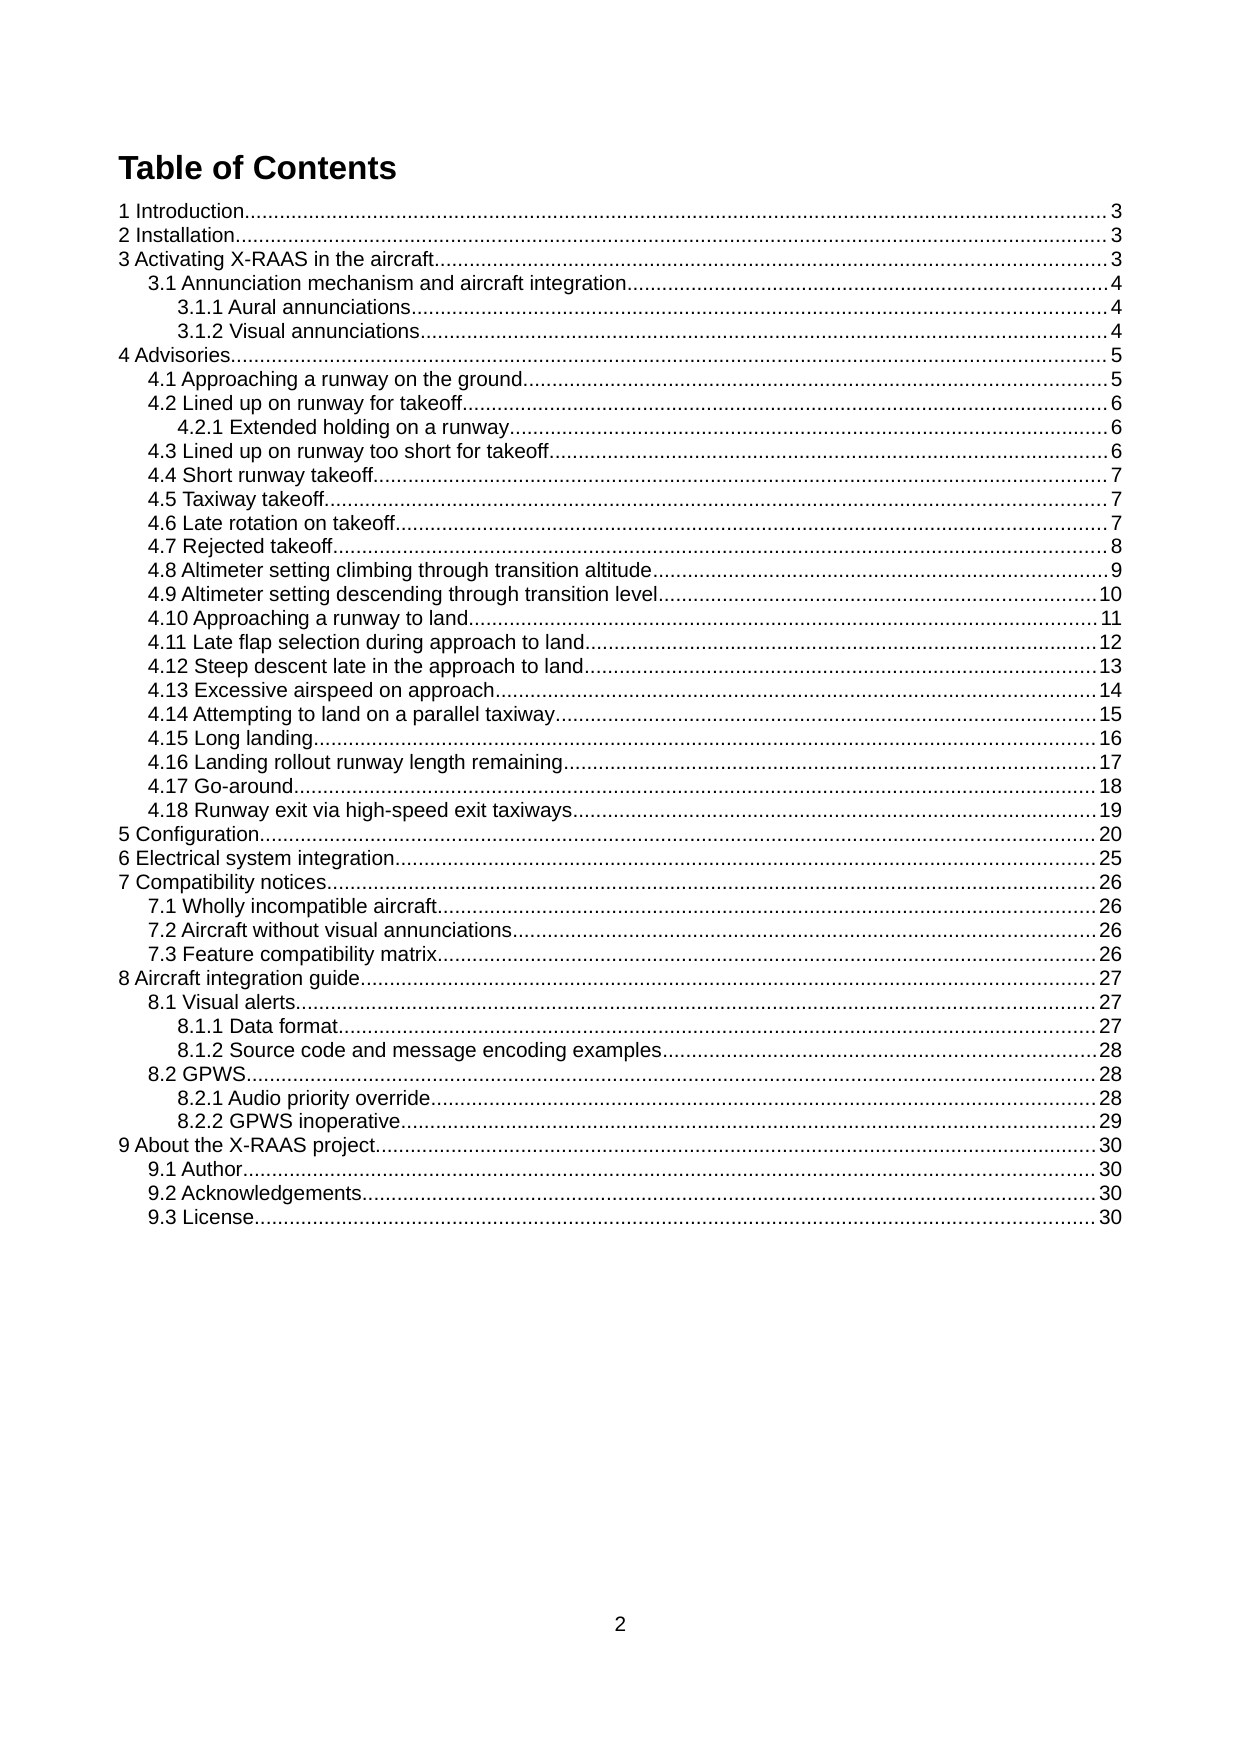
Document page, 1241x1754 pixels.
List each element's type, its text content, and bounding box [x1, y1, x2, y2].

text 8.1.1 Data format 27 [177, 1013, 1122, 1037]
text 4.1 Approaching a runway on the ground 5 [148, 367, 1122, 391]
text 7.1 Wholly incompatible aircraft 26 [148, 894, 1122, 918]
text 7.2 Aircraft without visual annunciations 26 [148, 918, 1122, 942]
text 4.13 Excessive airspeed on approach 14 [148, 678, 1122, 702]
text 4.17 Go-around 18 [148, 774, 1122, 798]
text 4 Advisories 5 [118, 343, 1122, 367]
text 4.6 Late rotation on takeoff 7 [148, 510, 1122, 534]
text 4.16 Landing rollout runway length remaining 17 [148, 750, 1122, 774]
text 4.4 Short runway takeoff 7 [148, 462, 1122, 486]
text 4.8 Altimeter setting climbing through transition altitude 9 [148, 558, 1122, 582]
text 7.3 Feature compatibility matrix 26 [148, 942, 1122, 966]
text 3.1.2 Visual annunciations 4 [177, 319, 1122, 343]
text 4.2 Lined up on runway for takeoff 6 [148, 391, 1122, 414]
text 4.7 Rejected takeoff 8 [148, 534, 1122, 558]
text 2 Installation 3 [118, 223, 1122, 247]
text 4.3 Lined up on runway too short for takeoff 6 [148, 438, 1122, 462]
text 8.2.1 Audio priority override 28 [177, 1085, 1122, 1109]
text 3.1 Annunciation mechanism and aircraft integration 4 [148, 271, 1122, 295]
text 4.15 Long landing 16 [148, 726, 1122, 750]
text 1 Introduction 3 [118, 199, 1122, 223]
text 8 Aircraft integration guide 27 [118, 966, 1122, 989]
text 8.2 GPWS 28 [148, 1061, 1122, 1085]
text 4.9 Altimeter setting descending through transition level 10 [148, 582, 1122, 606]
text 3 Activating X-RAAS in the aircraft 3 [118, 247, 1122, 271]
text 7 Compatibility notices 26 [118, 870, 1122, 894]
text 4.11 Late flap selection during approach to land 12 [148, 630, 1122, 654]
text 4.10 Approaching a runway to land 11 [148, 606, 1122, 630]
text 8.1.2 Source code and message encoding examples 28 [177, 1037, 1122, 1061]
text 4.12 Steep descent late in the approach to land 13 [148, 654, 1122, 678]
text 3.1.1 Aural annunciations 4 [177, 295, 1122, 319]
text 6 Electrical system integration 25 [118, 846, 1122, 870]
text 4.2.1 Extended holding on a runway 6 [177, 414, 1122, 438]
text 8.1 Visual alerts 27 [148, 989, 1122, 1013]
text 4.18 Runway exit via high-speed exit taxiways 19 [148, 798, 1122, 822]
text 9.3 License 30 [148, 1205, 1122, 1229]
subtitle Table of Contents [118, 148, 1122, 186]
text 9 About the X-RAAS project 30 [118, 1133, 1122, 1157]
text 9.2 Acknowledgements 30 [148, 1181, 1122, 1205]
text 8.2.2 GPWS inoperative 29 [177, 1109, 1122, 1133]
text 9.1 Author 30 [148, 1157, 1122, 1181]
text 4.5 Taxiway takeoff 7 [148, 486, 1122, 510]
text 4.14 Attempting to land on a parallel taxiway 15 [148, 702, 1122, 726]
text 5 Configuration 20 [118, 822, 1122, 846]
